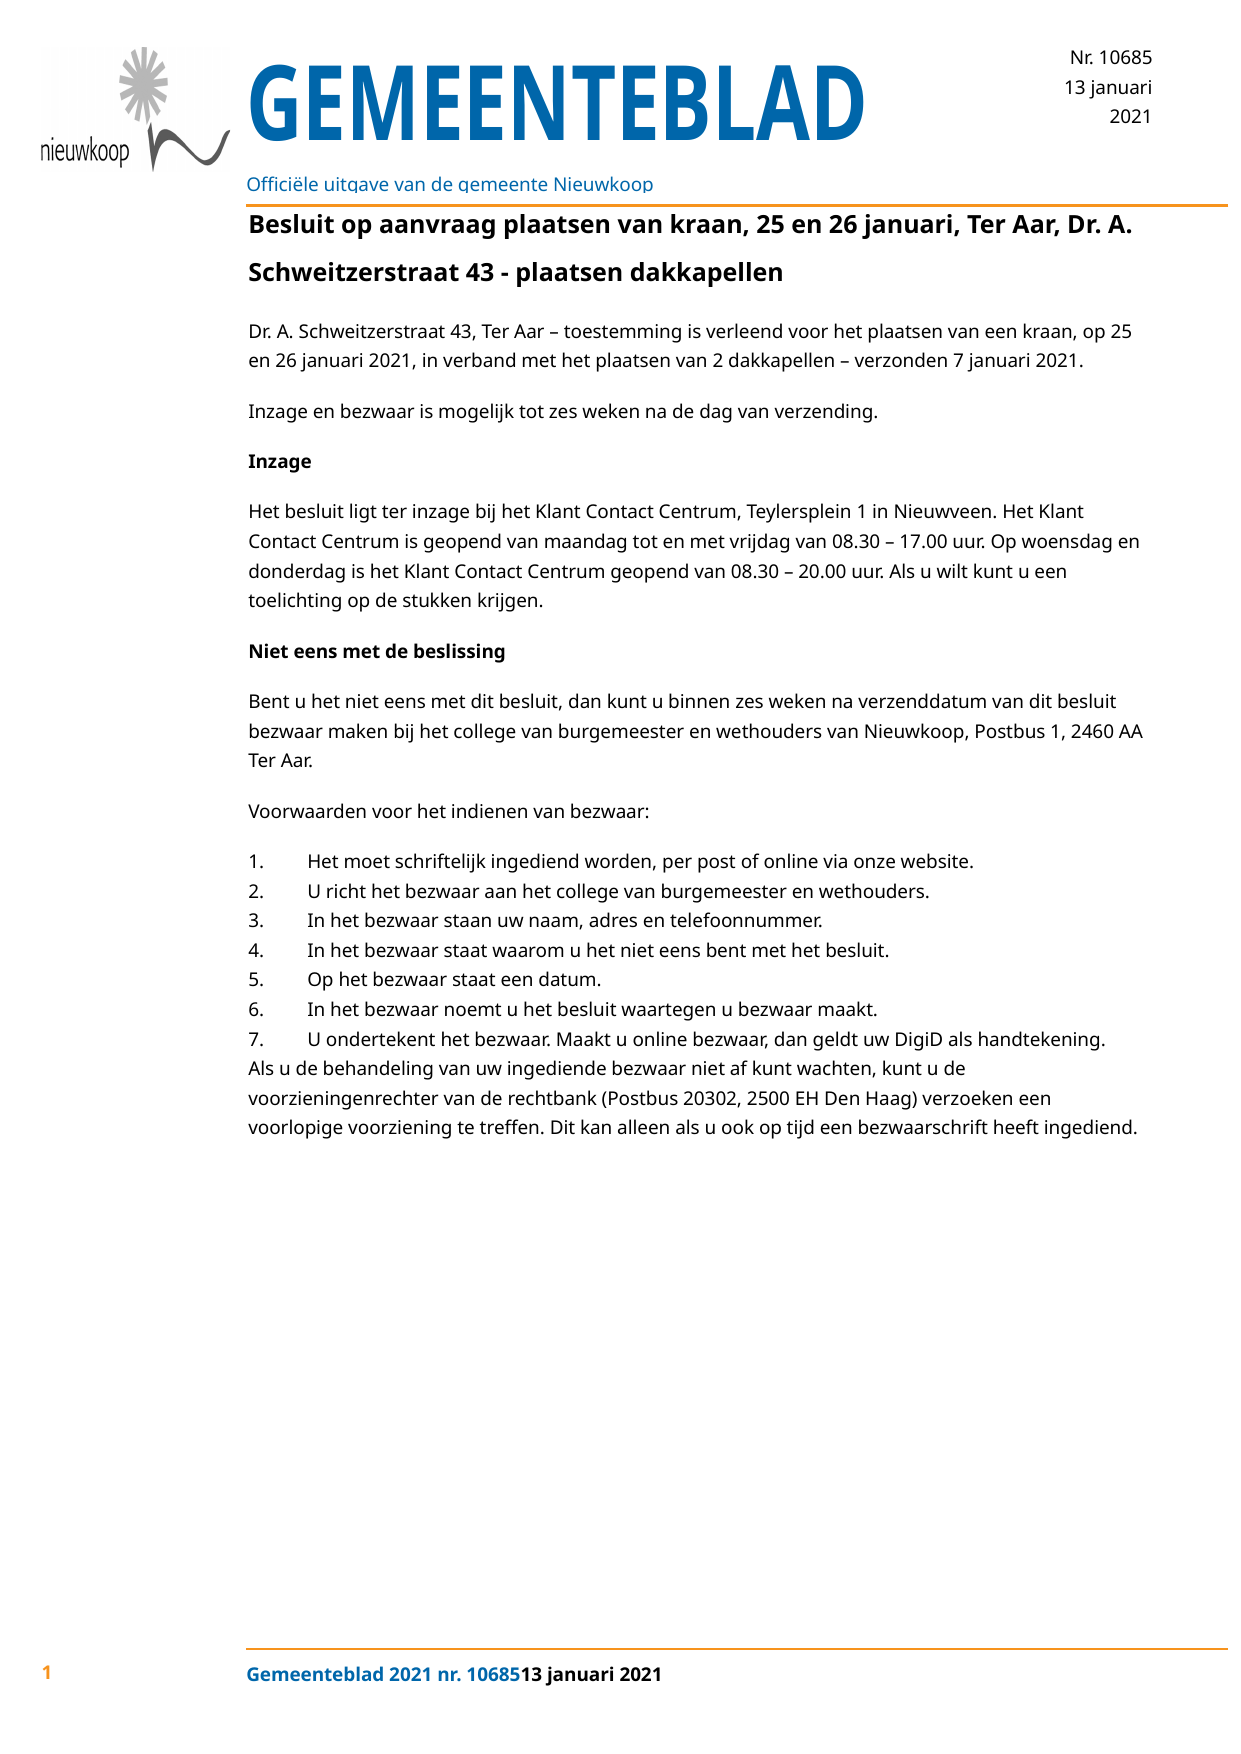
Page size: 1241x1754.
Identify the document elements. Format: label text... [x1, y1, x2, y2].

picture [41, 47, 231, 172]
text Inzage en bezwaar is mogelijk tot zes weken na de dag van verzending. [248, 398, 1152, 424]
text Niet eens met de beslissing [248, 638, 1152, 664]
text Voorwaarden voor het indienen van bezwaar: [248, 798, 1152, 824]
list In het bezwaar noemt u het besluit waartegen u bezwaar maakt. [248, 996, 1152, 1022]
list Op het bezwaar staat een datum. [248, 967, 1152, 992]
text Inzage [248, 448, 1152, 474]
list In het bezwaar staan uw naam, adres en telefoonnummer. [248, 907, 1152, 933]
list U ondertekent het bezwaar. Maakt u online bezwaar, dan geldt uw DigiD als handtekening. [248, 1026, 1152, 1052]
text Als u de behandeling van uw ingediende bezwaar niet af kunt wachten, kunt u de voorzieningenrechter van de rechtbank (Postbus 20302, 2500 EH Den Haag) verzoeken een voorlopige voorziening te treffen. Dit kan alleen als u ook op tijd een bezwaarschrift heeft ingediend. [248, 1055, 1152, 1140]
list U richt het bezwaar aan het college van burgemeester en wethouders. [248, 878, 1152, 904]
text Dr. A. Schweitzerstraat 43, Ter Aar – toestemming is verleend voor het plaatsen van een kraan, op 25 en 26 januari 2021, in verband met het plaatsen van 2 dakkapellen – verzonden 7 januari 2021. [248, 318, 1152, 373]
text Besluit op aanvraag plaatsen van kraan, 25 en 26 januari, Ter Aar, Dr. A. Schweitzerstraat 43 - plaatsen dakkapellen [248, 207, 1152, 288]
list In het bezwaar staat waarom u het niet eens bent met het besluit. [248, 937, 1152, 963]
text Bent u het niet eens met dit besluit, dan kunt u binnen zes weken na verzenddatum van dit besluit bezwaar maken bij het college van burgemeester en wethouders van Nieuwkoop, Postbus 1, 2460 AA Ter Aar. [248, 688, 1152, 773]
list Het moet schriftelijk ingediend worden, per post of online via onze website. [248, 848, 1152, 874]
text Het besluit ligt ter inzage bij het Klant Contact Centrum, Teylersplein 1 in Nieuwveen. Het Klant Contact Centrum is geopend van maandag tot en met vrijdag van 08.30 – 17.00 uur. Op woensdag en donderdag is het Klant Contact Centrum geopend van 08.30 – 20.00 uur. Als u wilt kunt u een toelichting op de stukken krijgen. [248, 499, 1152, 613]
